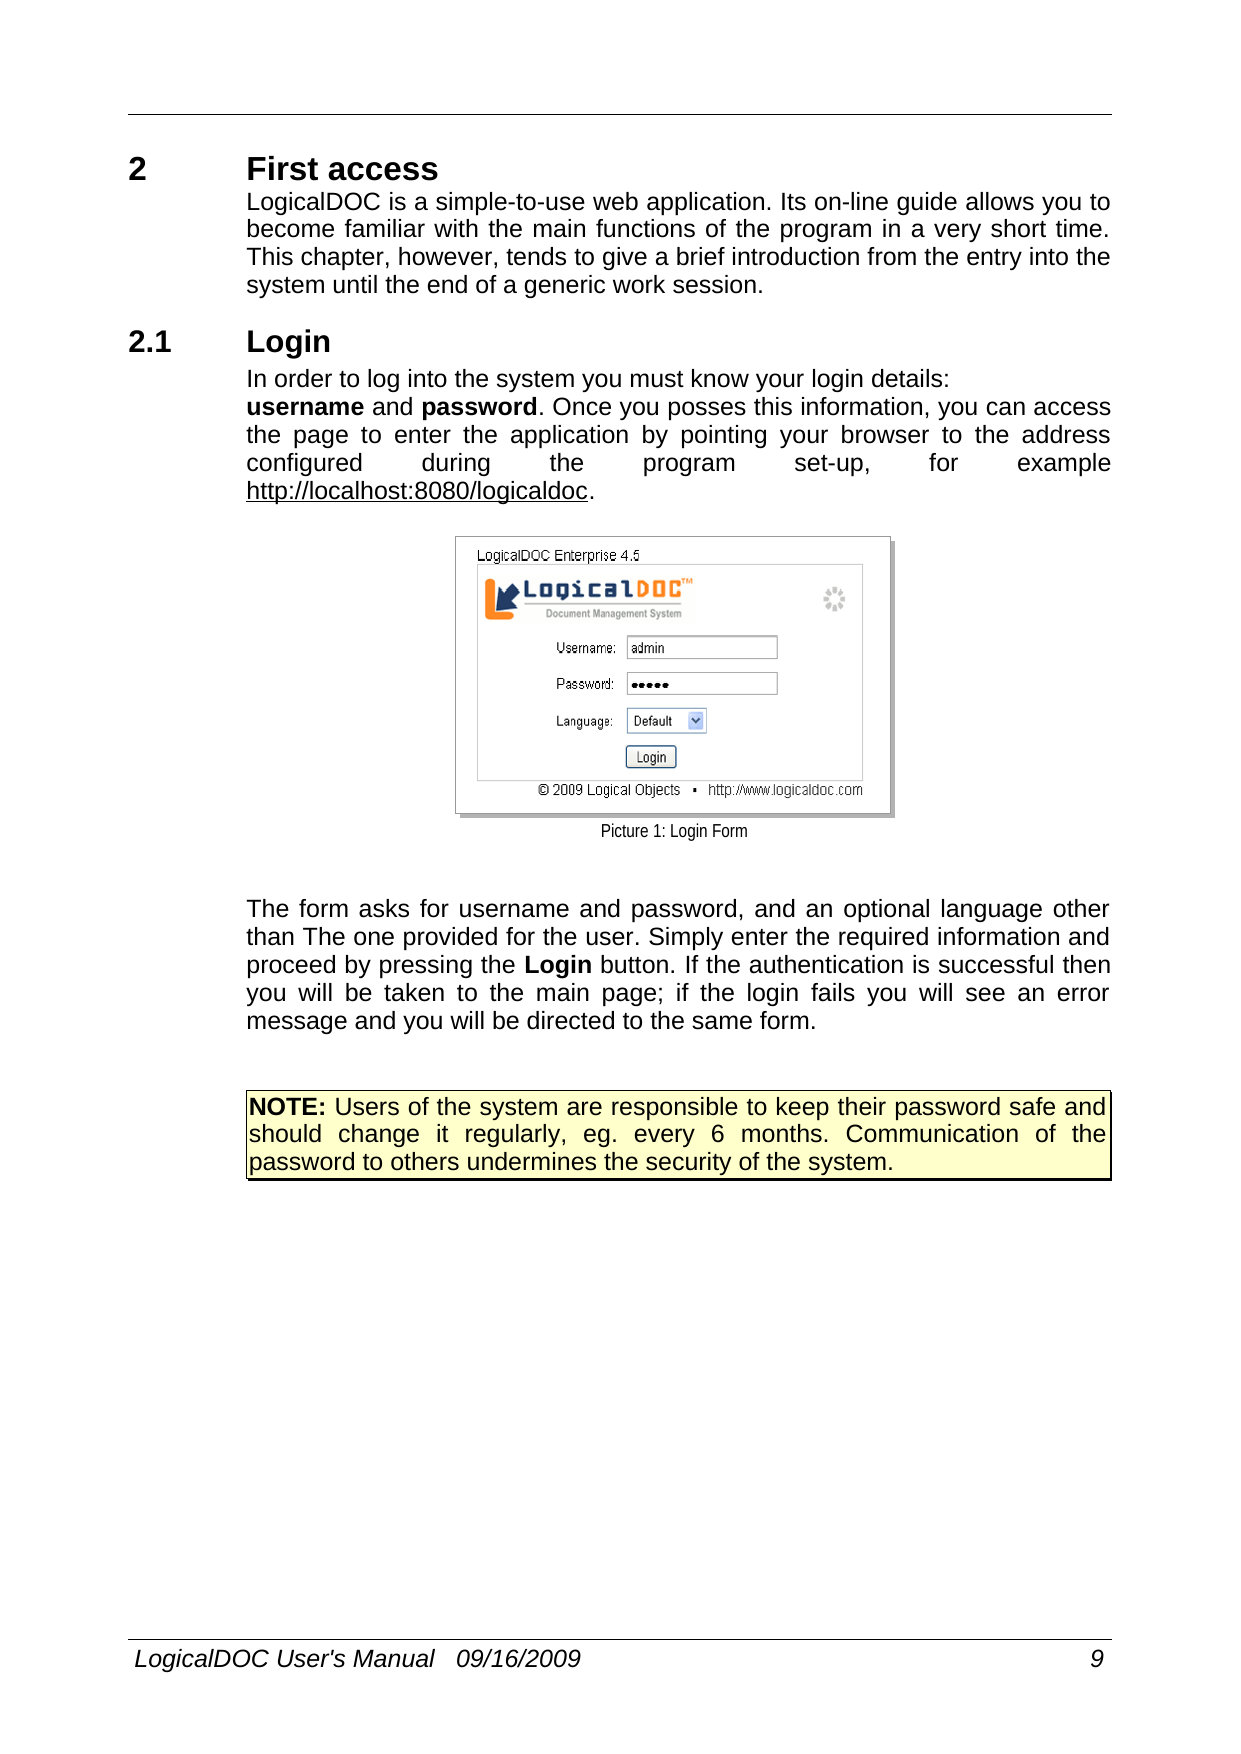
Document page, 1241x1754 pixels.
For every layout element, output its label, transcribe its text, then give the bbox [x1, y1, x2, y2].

subtitle Login [128, 324, 1112, 359]
subtitle First access [128, 150, 1112, 187]
text LogicalDOC is a simple-to-use web application. Its on-line guide allows you to become familiar with the main functions of the program in a very short time. This chapter, however, tends to give a brief introduction from the entry into the system until the end of a generic work session. [246, 187, 1112, 299]
text Picture 1: Login Form [455, 814, 893, 841]
text The form asks for username and password, and an optional language other than The one provided for the user. Simply enter the required information and proceed by pressing the Login button. If the authentication is successful then you will be taken to the main page; if the login fails you will see an error message and you will be directed to the same form. [246, 895, 1112, 1034]
text NOTE: Users of the system are responsible to keep their password safe and should change it regularly, eg. every 6 months. Communication of the password to others undermines the security of the system. [247, 1091, 1110, 1178]
text username and password. Once you posses this information, you can access the page to enter the application by pointing your browser to the address configured during the program set-up, for example http://localhost:8080/logicaldoc. [246, 393, 1112, 505]
text In order to log into the system you must know your login details: [246, 365, 1112, 393]
